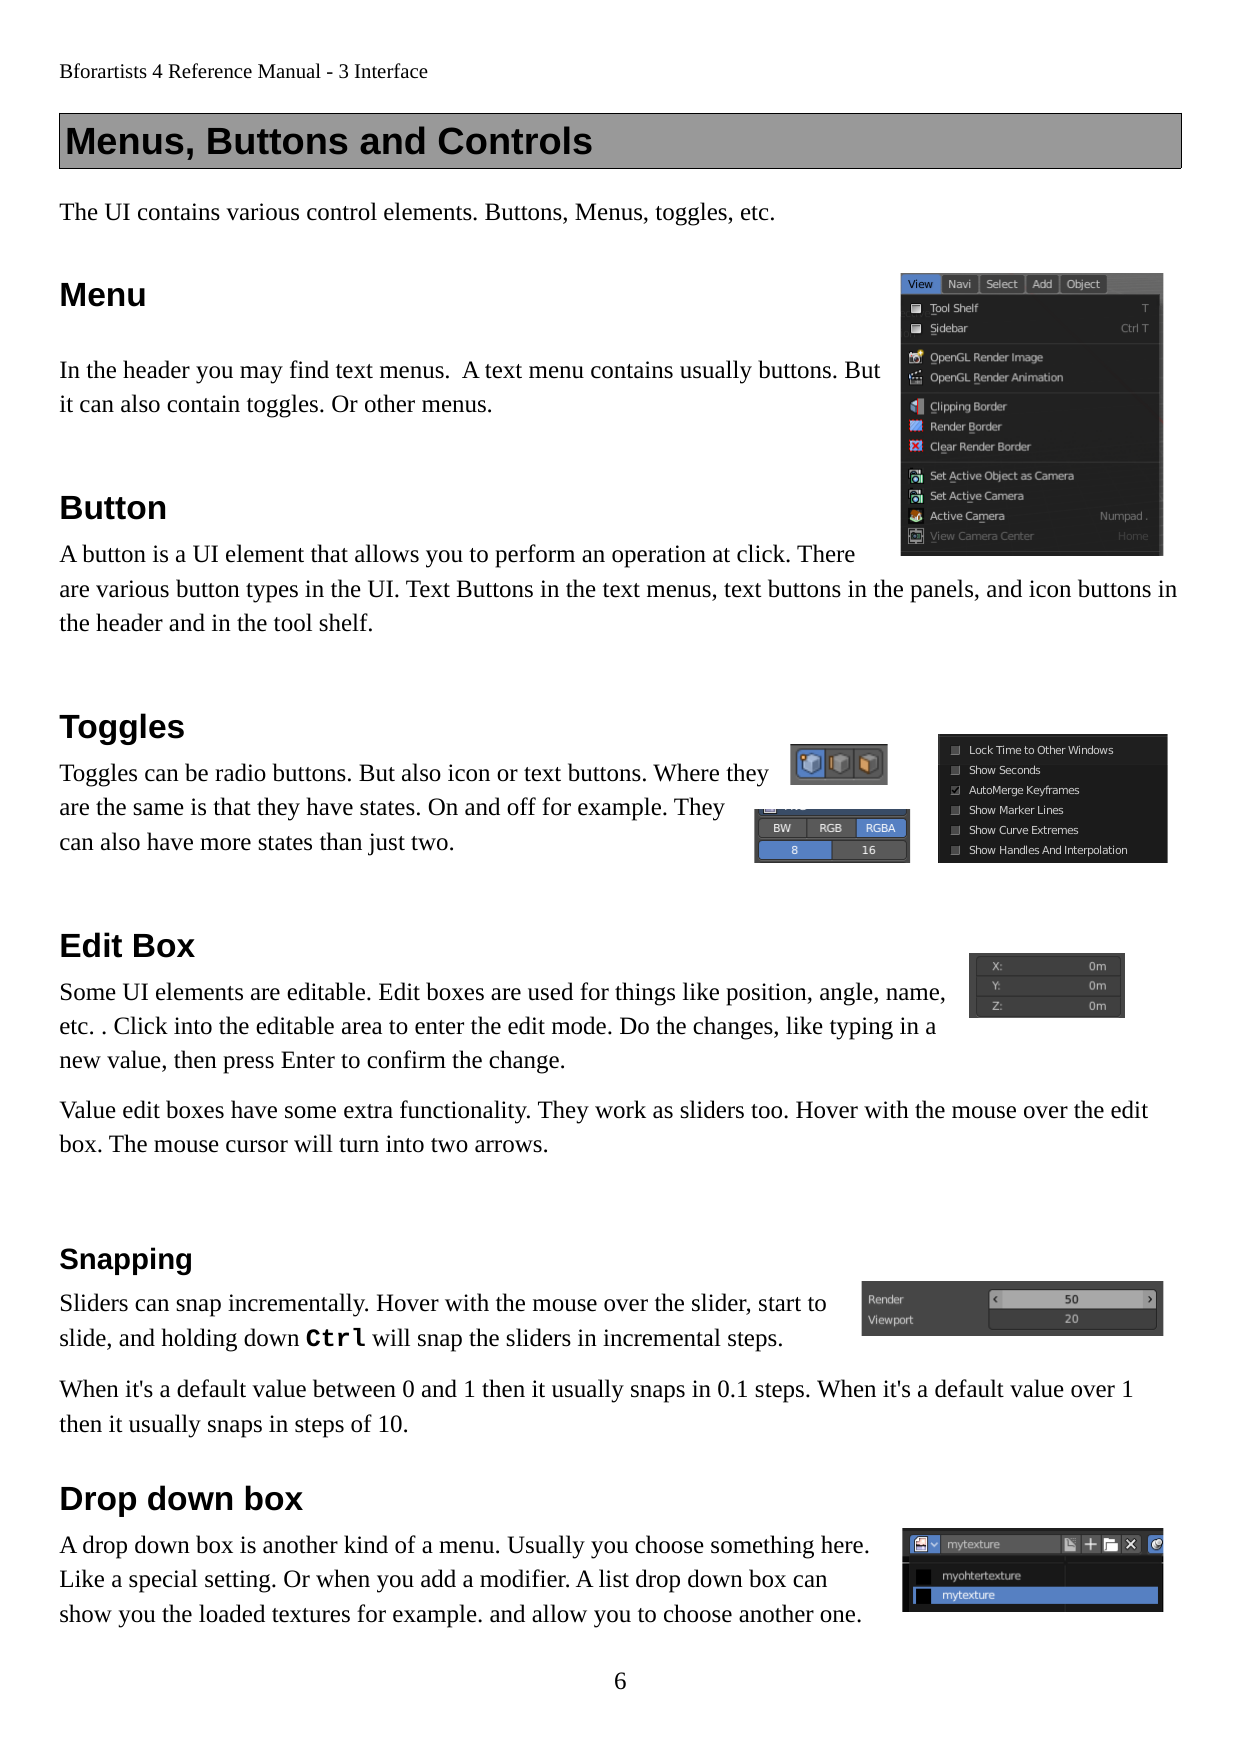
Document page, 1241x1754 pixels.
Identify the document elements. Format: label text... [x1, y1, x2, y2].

picture [861, 1281, 1164, 1336]
text Some UI elements are editable. Edit boxes are used for things like position, angle, name, etc. . Click into the editable area to enter the edit mode. Do the changes, like typing in a new value, then press Enter to confirm the change. [59, 977, 1181, 1074]
text A drop down box is another kind of a menu. Usually you choose something here. Like a special setting. Or when you add a modifier. A list drop down box can show you the loaded textures for example. and allow you to choose another one. [59, 1530, 1181, 1627]
picture [754, 809, 911, 863]
picture [790, 744, 888, 785]
picture [902, 1528, 1164, 1612]
subtitle [1164, 488, 1181, 527]
subtitle Button [59, 488, 900, 527]
picture [969, 953, 1125, 1018]
text In the header you may find text menus. A text menu contains usually buttons. But it can also contain toggles. Or other menus. [59, 355, 900, 418]
subtitle Toggles [59, 707, 1181, 745]
text A button is a UI element that allows you to perform an operation at click. There are various button types in the UI. Text Buttons in the text menus, text buttons in the panels, and icon buttons in the header and in the tool shelf. [59, 539, 1181, 637]
text When it's a default value between 0 and 1 then it usually snaps in 0.1 steps. When it's a default value over 1 then it usually snaps in steps of 10. [59, 1374, 1181, 1437]
table_header Menus, Buttons and Controls [60, 114, 1181, 168]
text The UI contains various control elements. Buttons, Menus, toggles, etc. [59, 197, 1181, 225]
subtitle Drop down box [59, 1478, 1181, 1517]
subtitle Edit Box [59, 926, 1181, 964]
subtitle Menu [59, 275, 900, 314]
subtitle Snapping [59, 1242, 1181, 1276]
picture [938, 734, 1168, 863]
picture [900, 273, 1164, 556]
text Sliders can snap incrementally. Hover with the mouse over the slider, start to slide, and holding down Ctrl will snap the sliders in incremental steps. [59, 1288, 1181, 1353]
text Value edit boxes have some extra functionality. They work as sliders too. Hover with the mouse over the edit box. The mouse cursor will turn into two arrows. [59, 1095, 1181, 1158]
text Toggles can be radio buttons. But also icon or text buttons. Where they are the same is that they have states. On and off for example. They can also have more states than just two. [59, 758, 938, 856]
subtitle [1164, 275, 1181, 314]
